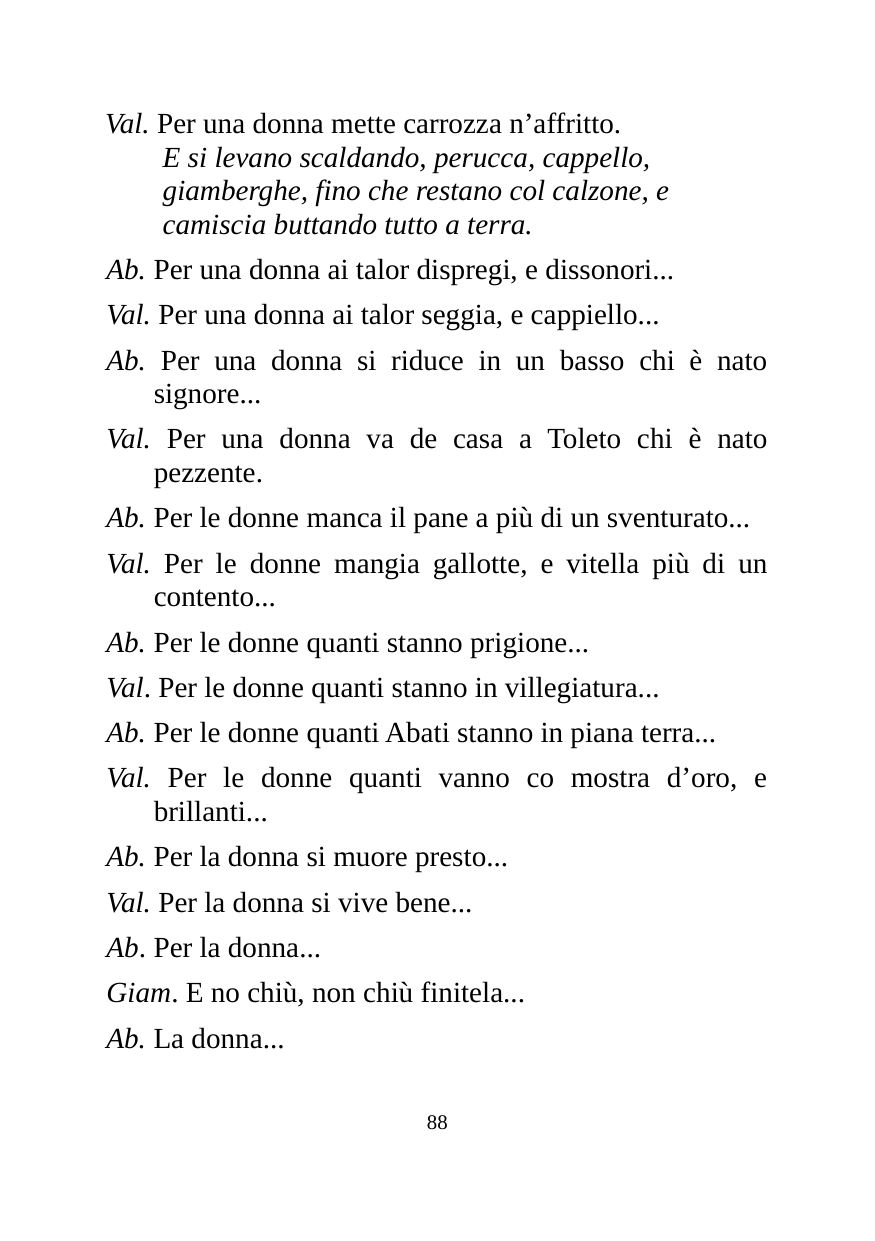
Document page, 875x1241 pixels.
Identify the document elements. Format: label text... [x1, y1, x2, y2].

text Giam. E no chiù, non chiù finitela... [106, 975, 768, 1009]
text Ab. Per una donna si riduce in un basso chi è nato signore... [106, 343, 768, 410]
text Val. Per una donna ai talor seggia, e cappiello... [106, 297, 768, 331]
text Ab. Per la donna si muore presto... [106, 839, 768, 873]
text Ab. Per le donne quanti stanno prigione... [106, 625, 768, 658]
text Val. Per una donna mette carrozza n’affritto. E si levano scaldando, perucca, cappello, giamberghe, fino che restano col calzone, e camiscia buttando tutto a terra. [105, 106, 768, 240]
text Ab. Per le donne quanti Abati stanno in piana terra... [106, 715, 768, 749]
text Ab. La donna... [106, 1021, 768, 1054]
text Ab. Per una donna ai talor dispregi, e dissonori... [106, 252, 768, 286]
text Val. Per una donna va de casa a Toleto chi è nato pezzente. [106, 422, 768, 489]
text Ab. Per la donna... [106, 930, 768, 964]
text Ab. Per le donne manca il pane a più di un sventurato... [106, 501, 768, 534]
text Val. Per le donne quanti stanno in villegiatura... [106, 670, 768, 703]
text Val. Per le donne quanti vanno co mostra d’oro, e brillanti... [106, 761, 768, 828]
text Val. Per la donna si vive bene... [106, 885, 768, 918]
text Val. Per le donne mangia gallotte, e vitella più di un contento... [106, 546, 768, 613]
